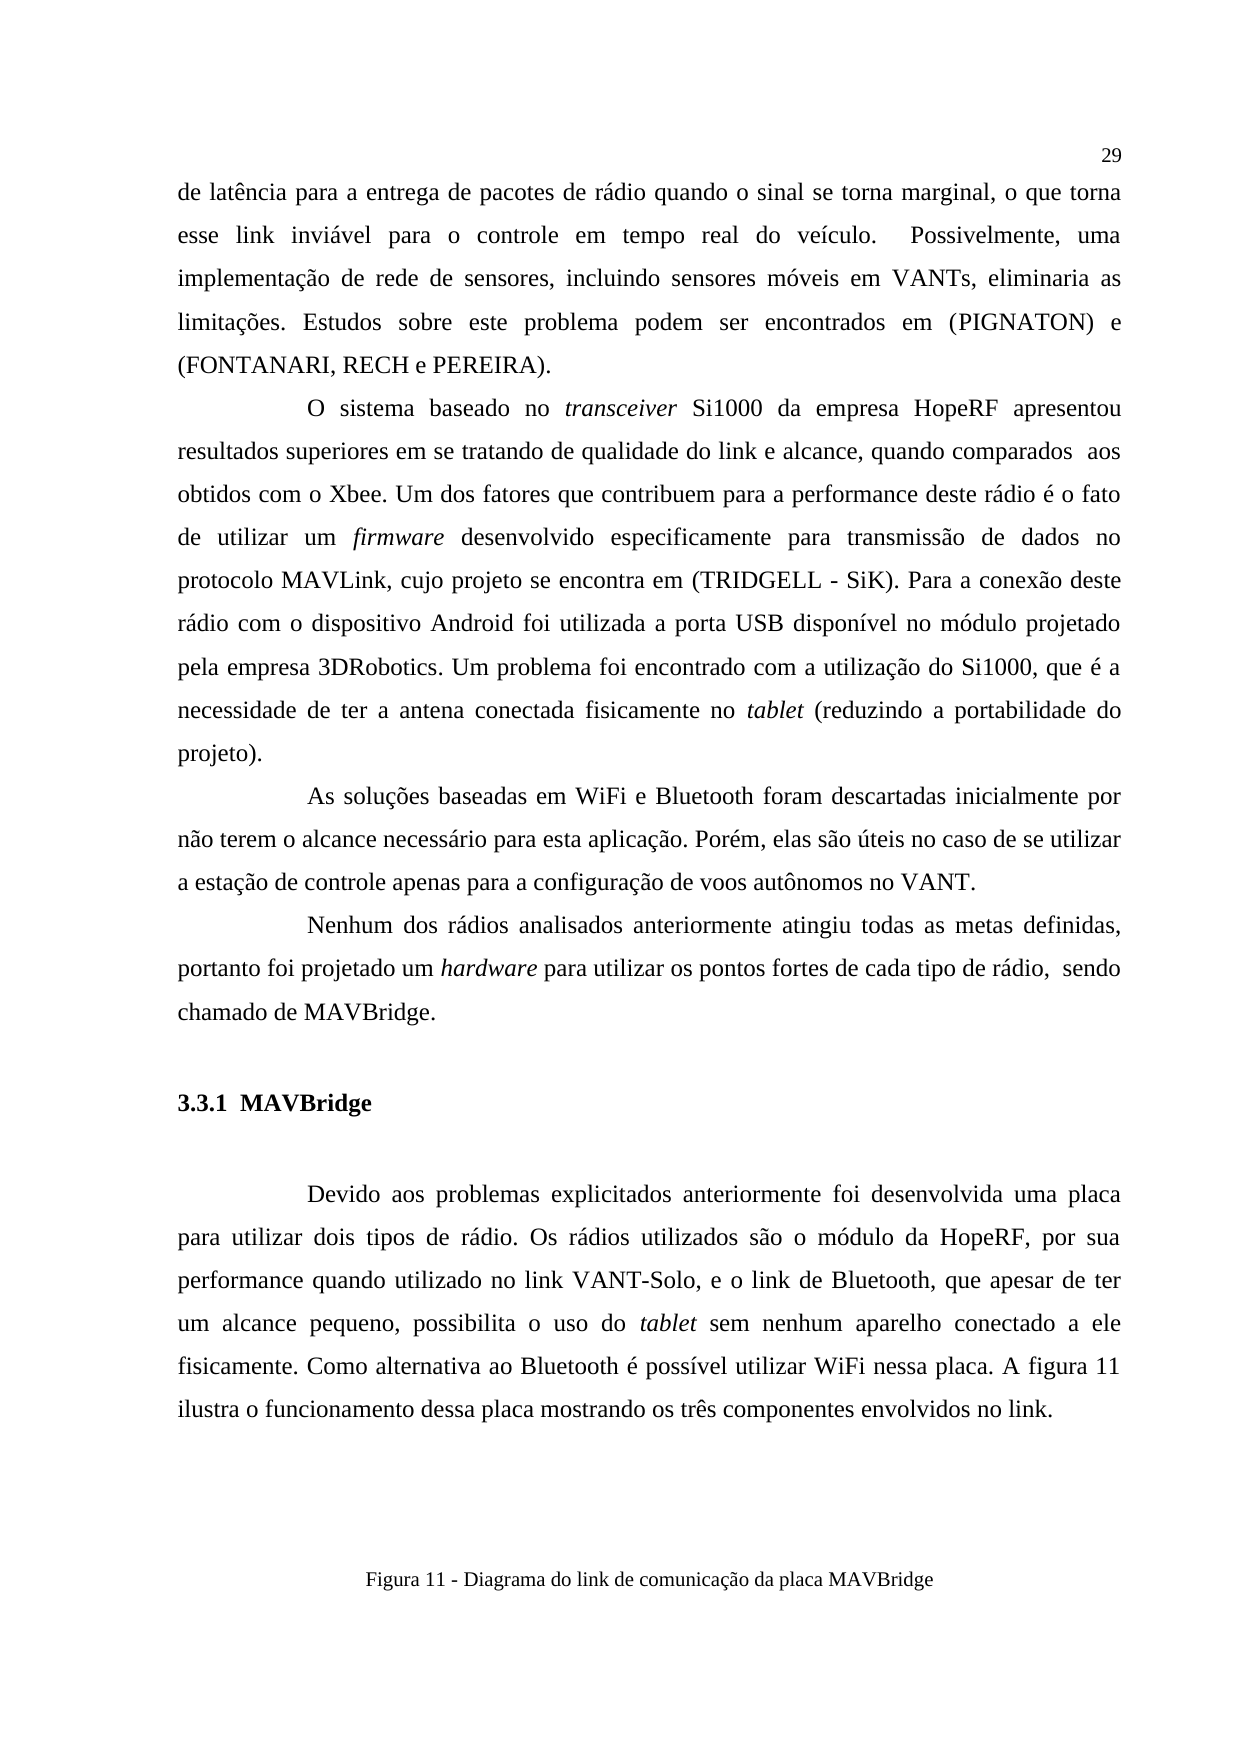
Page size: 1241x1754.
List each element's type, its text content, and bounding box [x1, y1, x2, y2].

text de latência para a entrega de pacotes de rádio quando o sinal se torna marginal, o que torna esse link inviável para o controle em tempo real do veículo. Possivelmente, uma implementação de rede de sensores, incluindo sensores móveis em VANTs, eliminaria as limitações. Estudos sobre este problema podem ser encontrados em (PIGNATON) e (FONTANARI, RECH e PEREIRA). [177, 177, 1122, 378]
text As soluções baseadas em WiFi e Bluetooth foram descartadas inicialmente por não terem o alcance necessário para esta aplicação. Porém, elas são úteis no caso de se utilizar a estação de controle apenas para a configuração de voos autônomos no VANT. [177, 781, 1122, 896]
text Nenhum dos rádios analisados anteriormente atingiu todas as metas definidas, portanto foi projetado um hardware para utilizar os pontos fortes de cada tipo de rádio, sendo chamado de MAVBridge. [177, 910, 1122, 1025]
list Diagrama do link de comunicação da placa MAVBridge [177, 1567, 1122, 1591]
text Devido aos problemas explicitados anteriormente foi desenvolvida uma placa para utilizar dois tipos de rádio. Os rádios utilizados são o módulo da HopeRF, por sua performance quando utilizado no link VANT-Solo, e o link de Bluetooth, que apesar de ter um alcance pequeno, possibilita o uso do tablet sem nenhum aparelho conectado a ele fisicamente. Como alternativa ao Bluetooth é possível utilizar WiFi nessa placa. A figura 11 ilustra o funcionamento dessa placa mostrando os três componentes envolvidos no link. [177, 1179, 1122, 1423]
text O sistema baseado no transceiver Si1000 da empresa HopeRF apresentou resultados superiores em se tratando de qualidade do link e alcance, quando comparados aos obtidos com o Xbee. Um dos fatores que contribuem para a performance deste rádio é o fato de utilizar um firmware desenvolvido especificamente para transmissão de dados no protocolo MAVLink, cujo projeto se encontra em (TRIDGELL - SiK). Para a conexão deste rádio com o dispositivo Android foi utilizada a porta USB disponível no módulo projetado pela empresa 3DRobotics. Um problema foi encontrado com a utilização do Si1000, que é a necessidade de ter a antena conectada fisicamente no tablet (reduzindo a portabilidade do projeto). [177, 393, 1122, 767]
subtitle MAVBridge [177, 1088, 1122, 1116]
